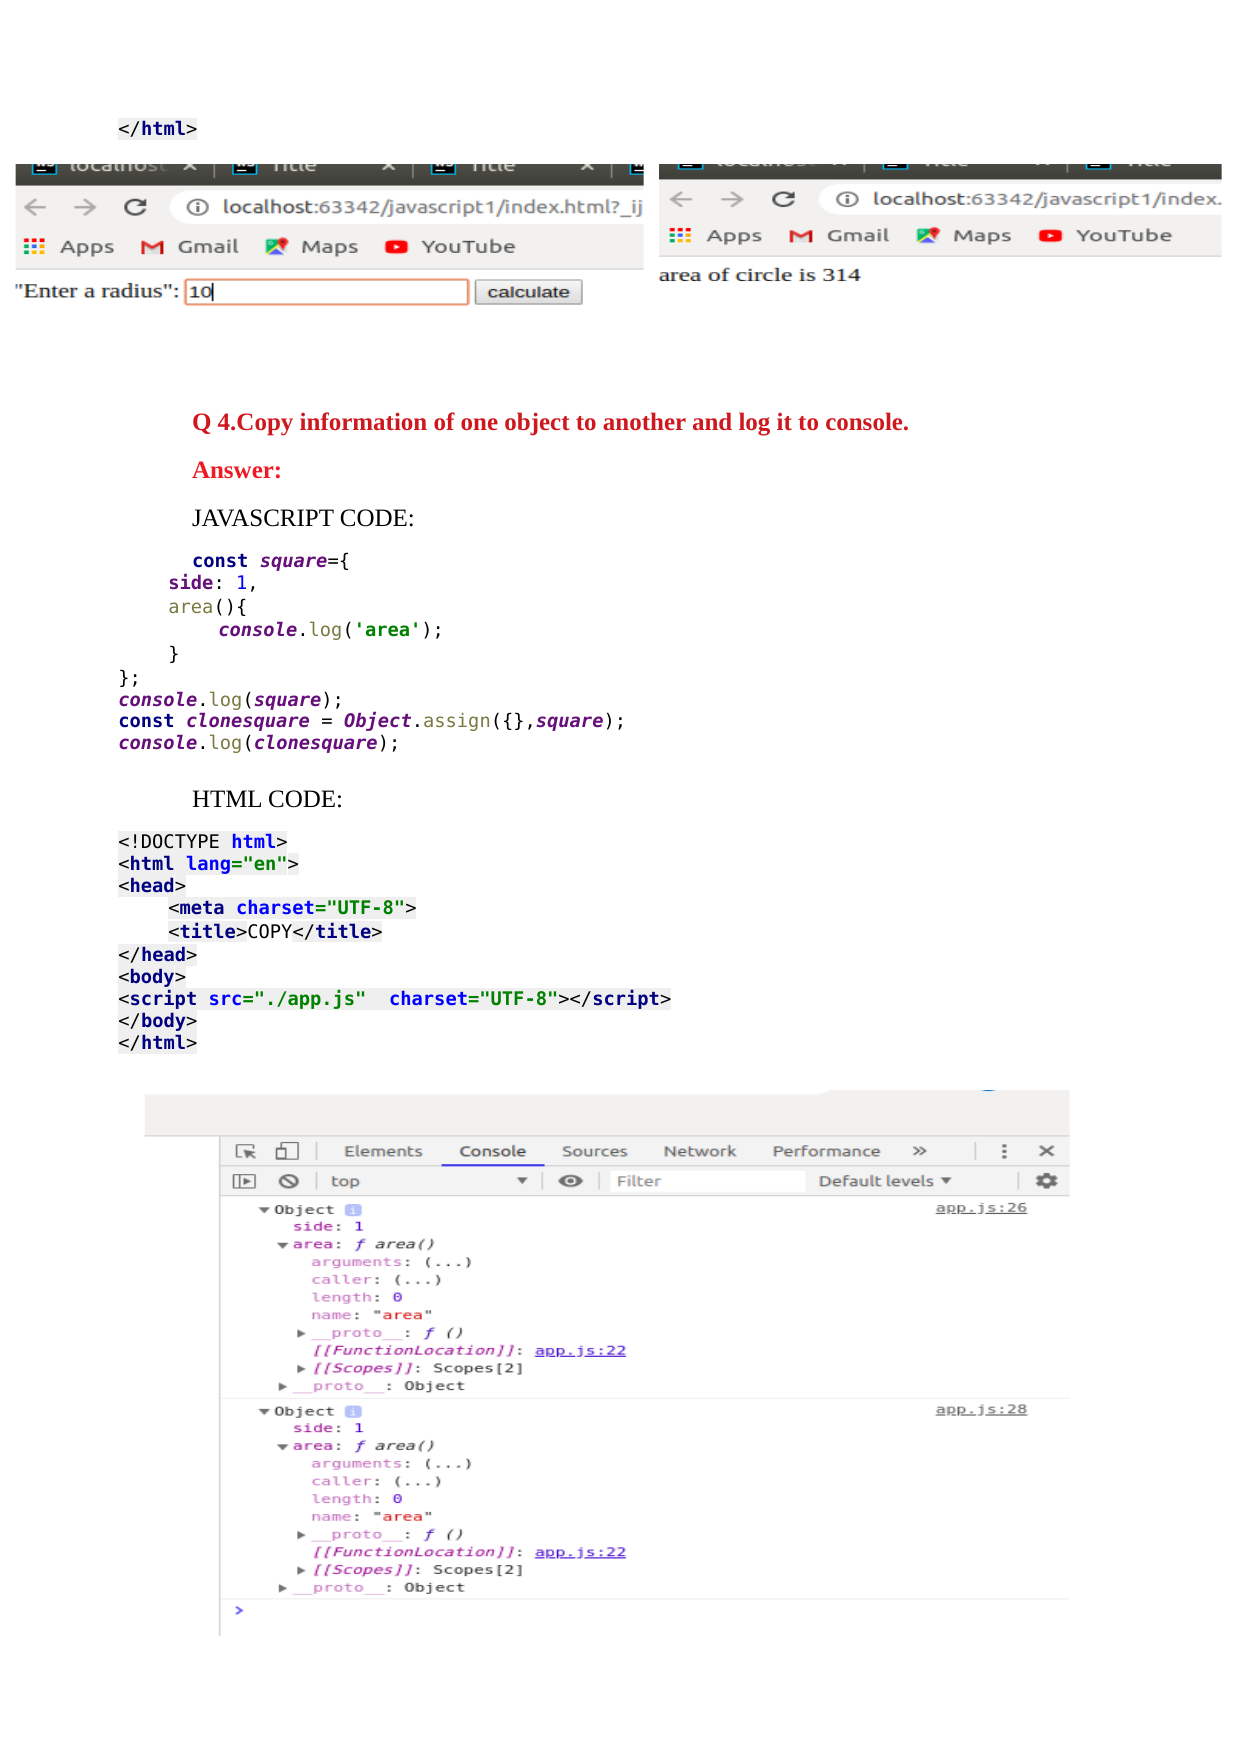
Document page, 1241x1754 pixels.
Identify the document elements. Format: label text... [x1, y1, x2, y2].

picture [144, 1090, 1070, 1636]
text } [118, 643, 1122, 667]
picture [659, 164, 1222, 407]
text </html> [118, 118, 1122, 140]
text console.log(square); [118, 689, 1122, 711]
text </head> [118, 944, 1122, 966]
text <head> [118, 875, 1122, 897]
text <!DOCTYPE html> [118, 831, 1122, 853]
text <script src="./app.js" charset="UTF-8"></script> [118, 988, 1122, 1010]
list Q 4.Copy information of one object to another and log it to console. [162, 407, 1122, 436]
text <meta charset="UTF-8"> [118, 897, 1122, 921]
list HTML CODE: [162, 784, 1122, 812]
text console.log(clonesquare); [118, 732, 1122, 754]
text area(){ [118, 596, 1122, 619]
list JAVASCRIPT CODE: [162, 503, 1122, 531]
picture [15, 164, 644, 407]
text <html lang="en"> [118, 853, 1122, 875]
text </body> [118, 1010, 1122, 1032]
picture [433, 164, 453, 172]
text </html> [118, 1032, 1122, 1054]
picture [34, 164, 54, 172]
list const square={ [162, 550, 1122, 572]
picture [235, 164, 255, 172]
text <title>COPY</title> [118, 921, 1122, 944]
text console.log('area'); [118, 619, 1122, 643]
list Answer: [162, 455, 1122, 484]
text side: 1, [118, 572, 1122, 596]
text const clonesquare = Object.assign({},square); [118, 711, 1122, 732]
text }; [118, 667, 1122, 689]
text <body> [118, 966, 1122, 988]
picture [632, 164, 644, 172]
